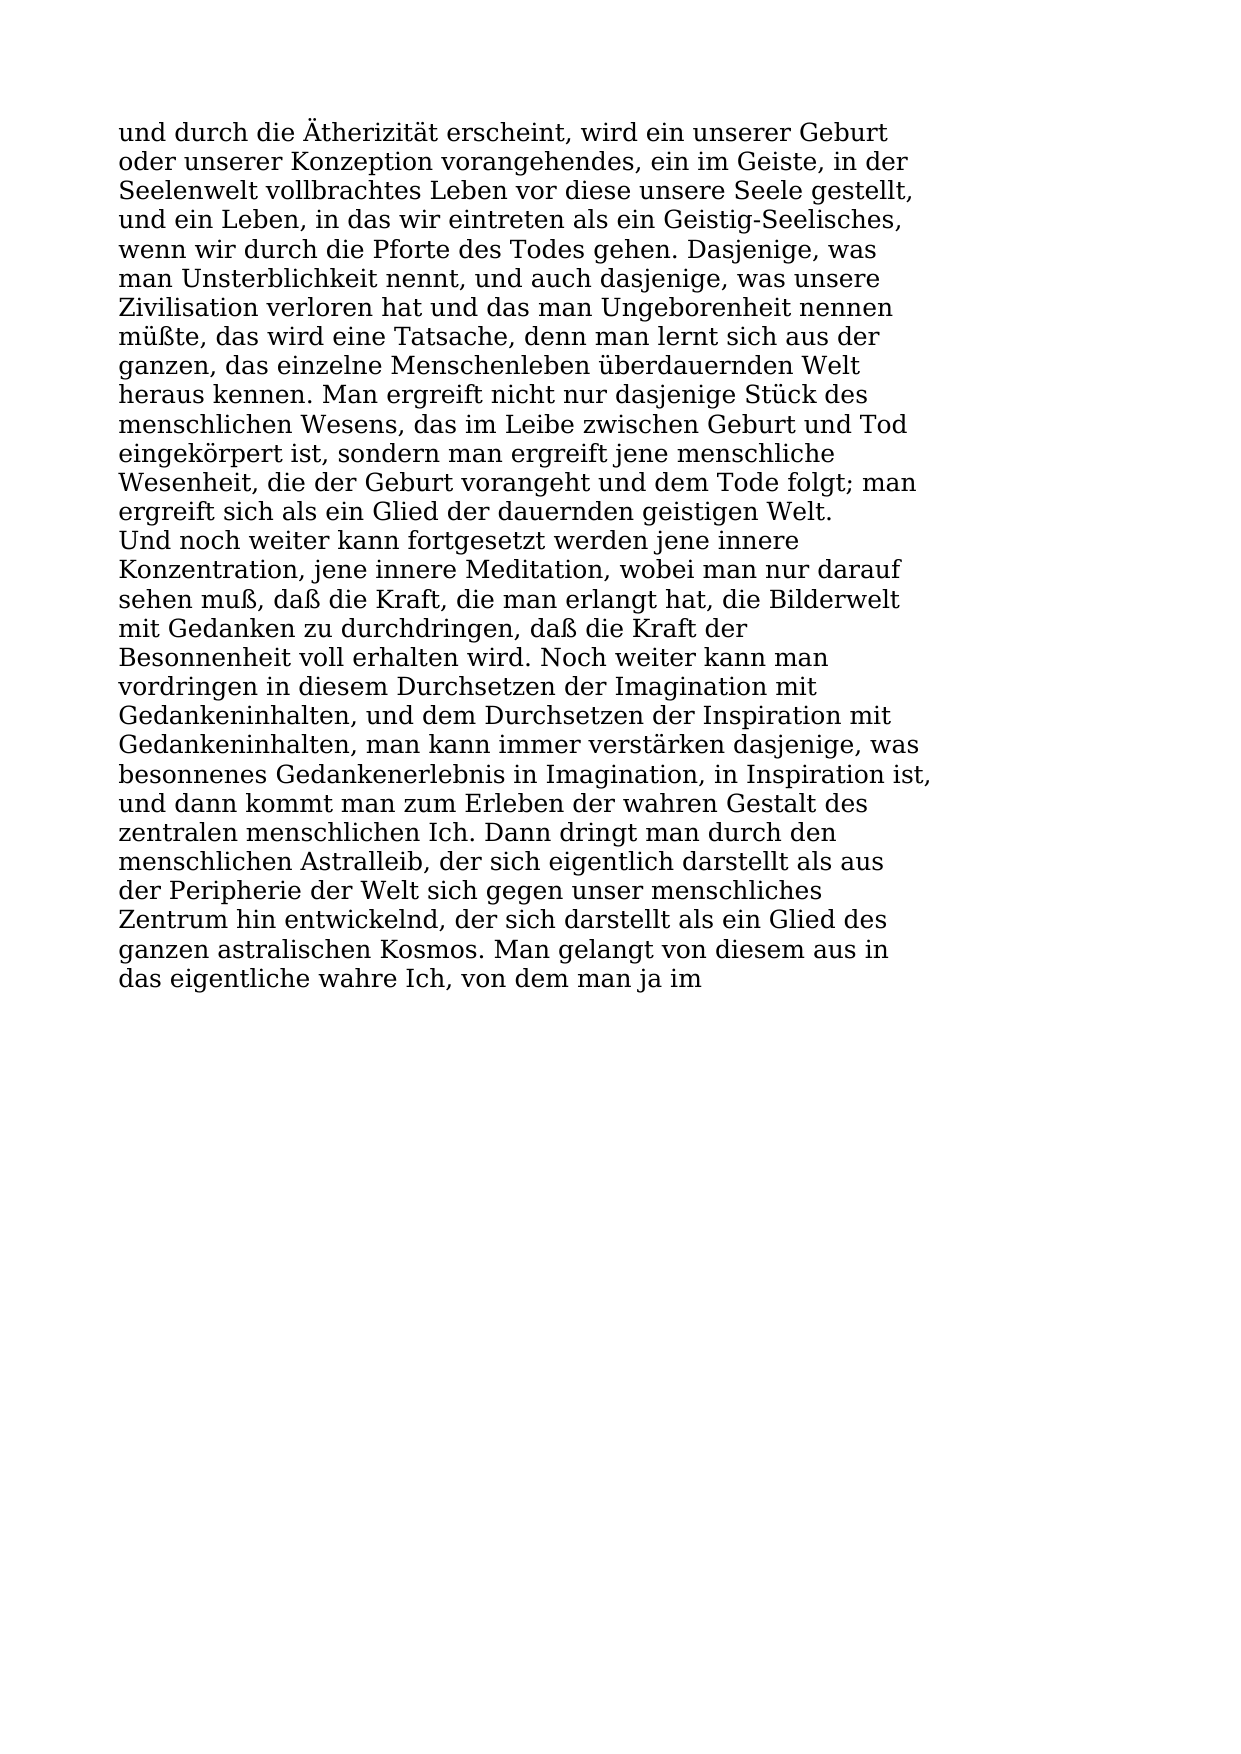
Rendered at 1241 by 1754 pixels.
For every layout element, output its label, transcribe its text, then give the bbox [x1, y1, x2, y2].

text das eigentliche wahre Ich, von dem man ja im [118, 964, 1122, 993]
text Gedankeninhalten, man kann immer verstärken dasjenige, was [118, 731, 1122, 760]
text Wesenheit, die der Geburt vorangeht und dem Tode folgt; man [118, 468, 1122, 497]
text ganzen, das einzelne Menschenleben überdauernden Welt [118, 351, 1122, 381]
text menschlichen Wesens, das im Leibe zwischen Geburt und Tod [118, 410, 1122, 439]
text ganzen astralischen Kosmos. Man gelangt von diesem aus in [118, 935, 1122, 964]
text Konzentration, jene innere Meditation, wobei man nur darauf [118, 556, 1122, 585]
text zentralen menschlichen Ich. Dann dringt man durch den [118, 818, 1122, 847]
text besonnenes Gedankenerlebnis in Imagination, in Inspiration ist, [118, 760, 1122, 789]
text heraus kennen. Man ergreift nicht nur dasjenige Stück des [118, 381, 1122, 410]
text Besonnenheit voll erhalten wird. Noch weiter kann man [118, 643, 1122, 672]
text und dann kommt man zum Erleben der wahren Gestalt des [118, 789, 1122, 818]
text müßte, das wird eine Tatsache, denn man lernt sich aus der [118, 322, 1122, 351]
text Seelenwelt vollbrachtes Leben vor diese unsere Seele gestellt, [118, 176, 1122, 206]
text eingekörpert ist, sondern man ergreift jene menschliche [118, 439, 1122, 468]
text ergreift sich als ein Glied der dauernden geistigen Welt. [118, 497, 1122, 526]
text mit Gedanken zu durchdringen, daß die Kraft der [118, 614, 1122, 643]
text menschlichen Astralleib, der sich eigentlich darstellt als aus [118, 847, 1122, 876]
text Und noch weiter kann fortgesetzt werden jene innere [118, 526, 1122, 556]
text vordringen in diesem Durchsetzen der Imagination mit [118, 672, 1122, 701]
text der Peripherie der Welt sich gegen unser menschliches [118, 876, 1122, 906]
text Zentrum hin entwickelnd, der sich darstellt als ein Glied des [118, 906, 1122, 935]
text Gedankeninhalten, und dem Durchsetzen der Inspiration mit [118, 701, 1122, 731]
text wenn wir durch die Pforte des Todes gehen. Dasjenige, was [118, 235, 1122, 264]
text oder unserer Konzeption vorangehendes, ein im Geiste, in der [118, 147, 1122, 176]
text und durch die Ätherizität erscheint, wird ein unserer Geburt [118, 118, 1122, 147]
text man Unsterblichkeit nennt, und auch dasjenige, was unsere [118, 264, 1122, 293]
text und ein Leben, in das wir eintreten als ein Geistig-Seelisches, [118, 206, 1122, 235]
text Zivilisation verloren hat und das man Ungeborenheit nennen [118, 293, 1122, 322]
text sehen muß, daß die Kraft, die man erlangt hat, die Bilderwelt [118, 585, 1122, 614]
